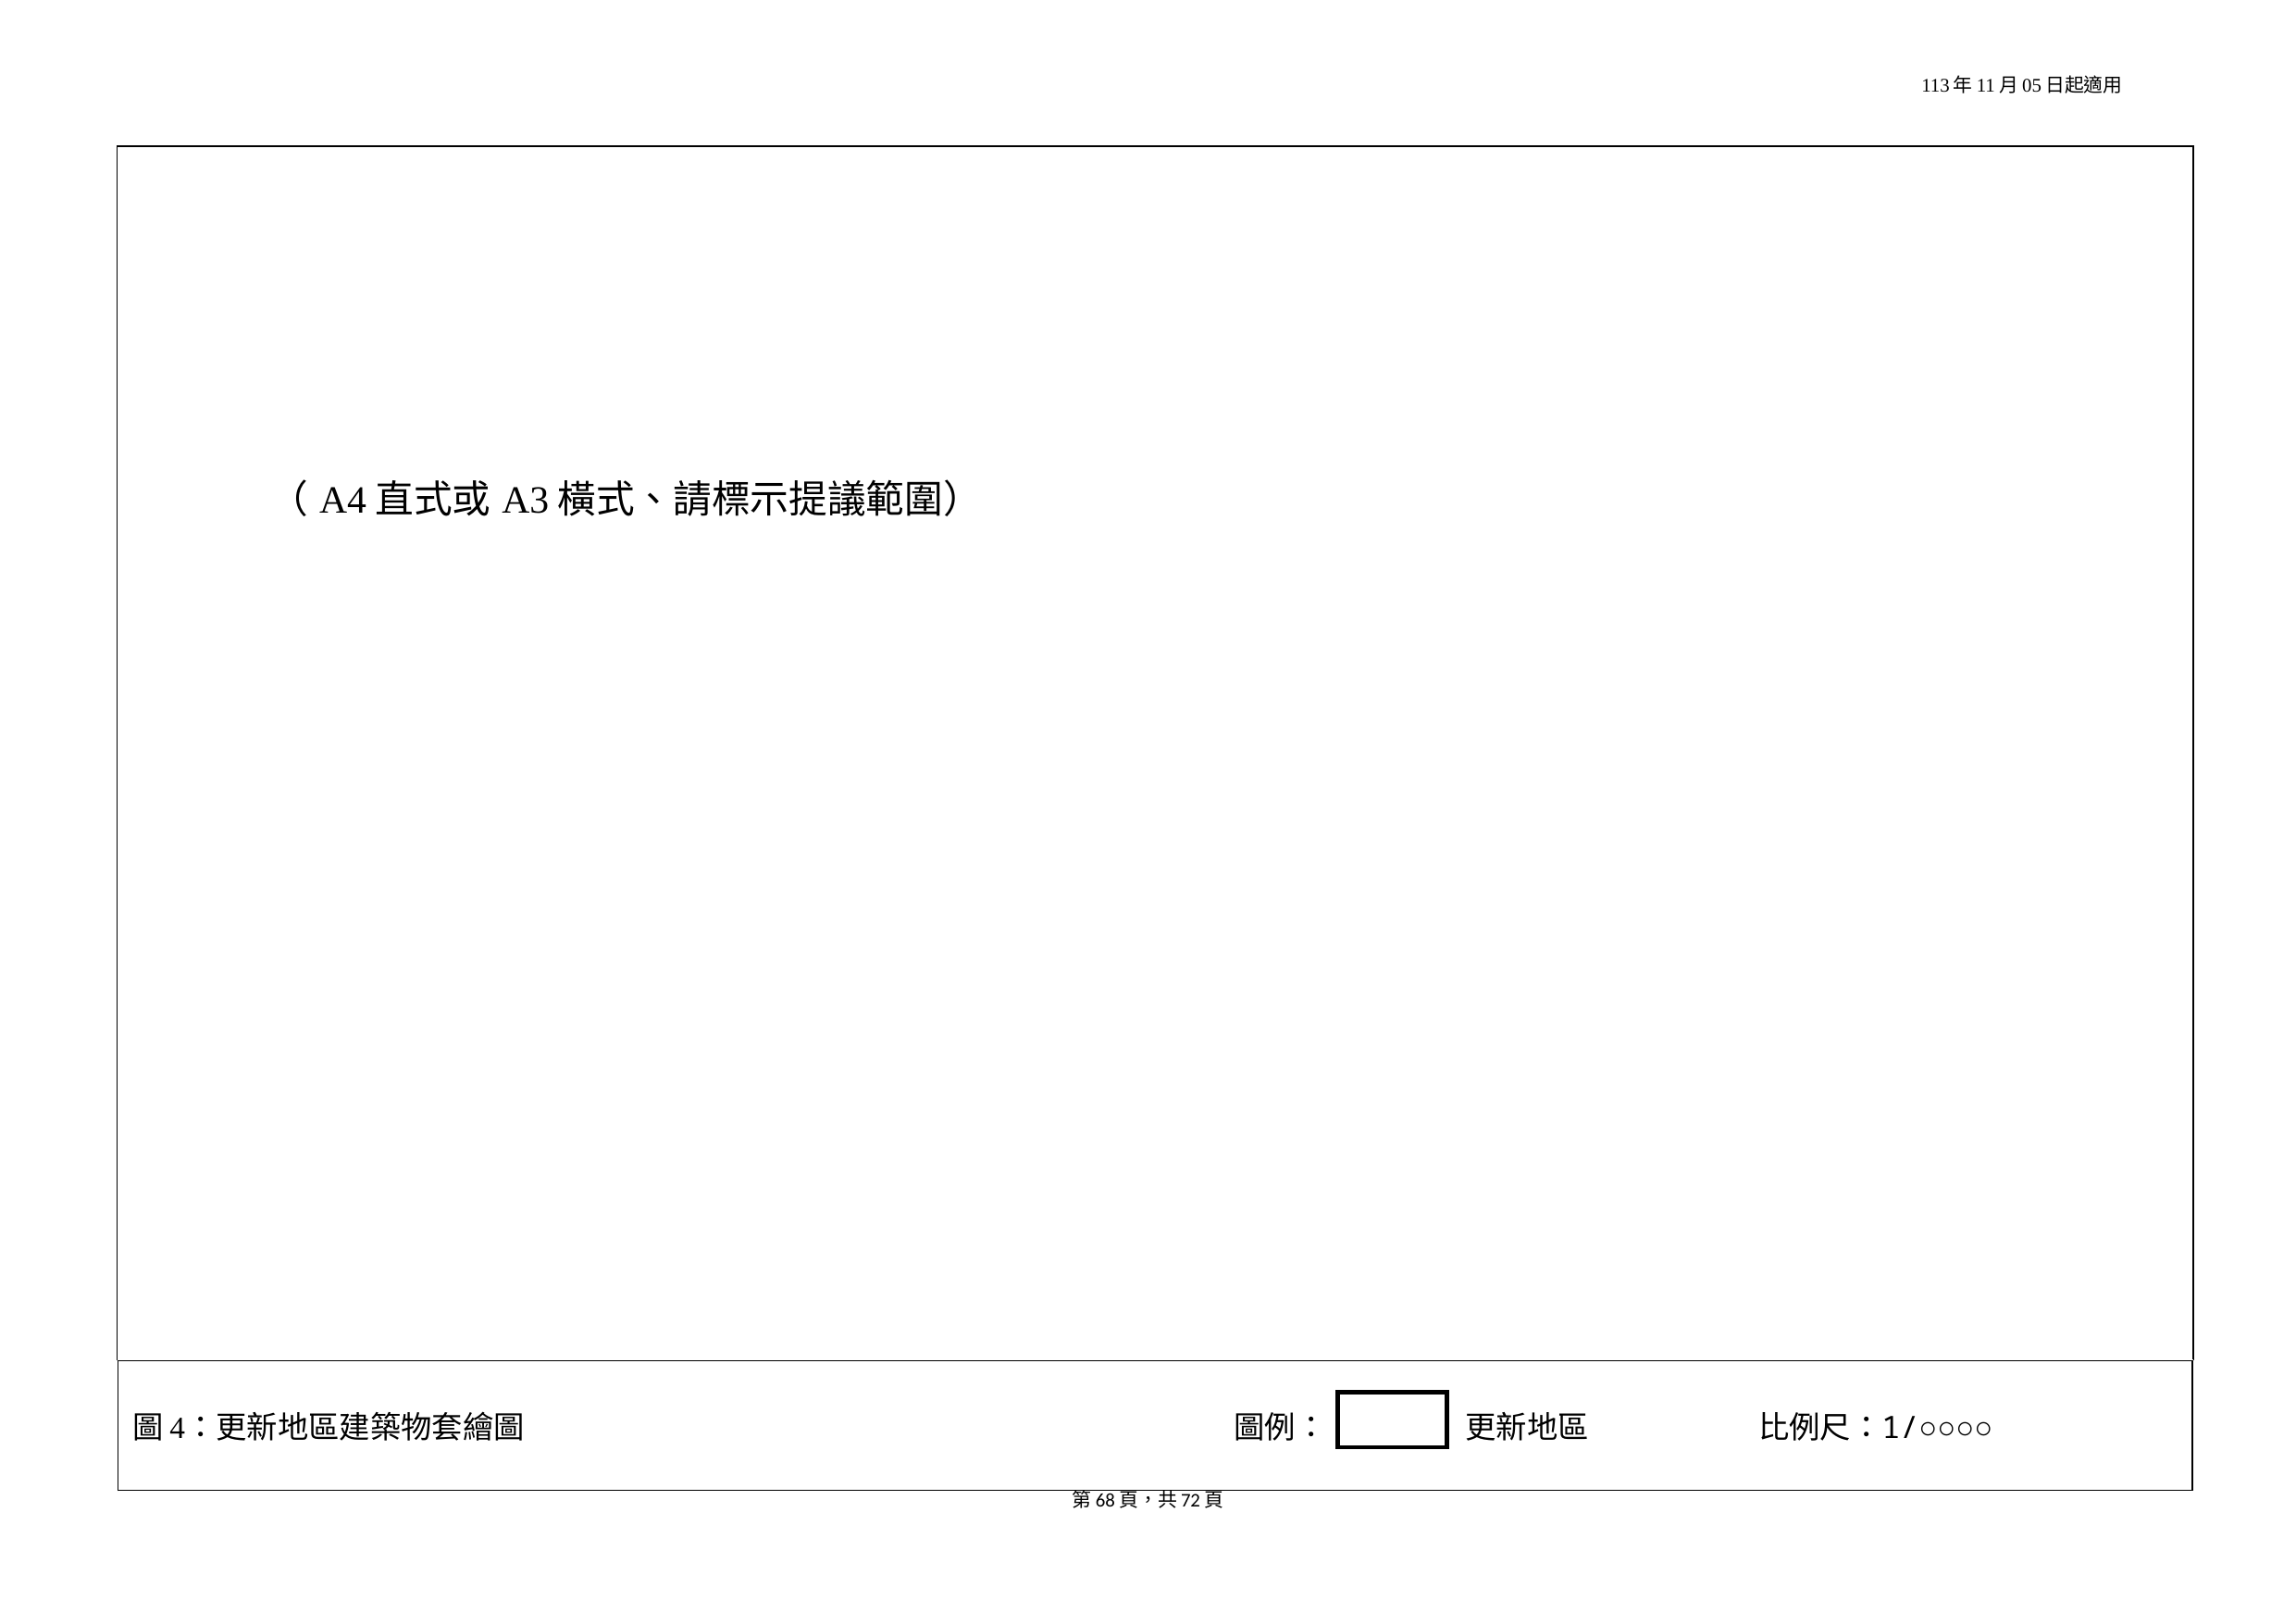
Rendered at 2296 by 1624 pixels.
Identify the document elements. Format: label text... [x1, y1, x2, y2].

text 更新地區 比例尺：1/○○○○ [1449, 1403, 2178, 1447]
text 圖4：更新地區建築物套繪圖 圖例： [132, 1403, 1335, 1447]
